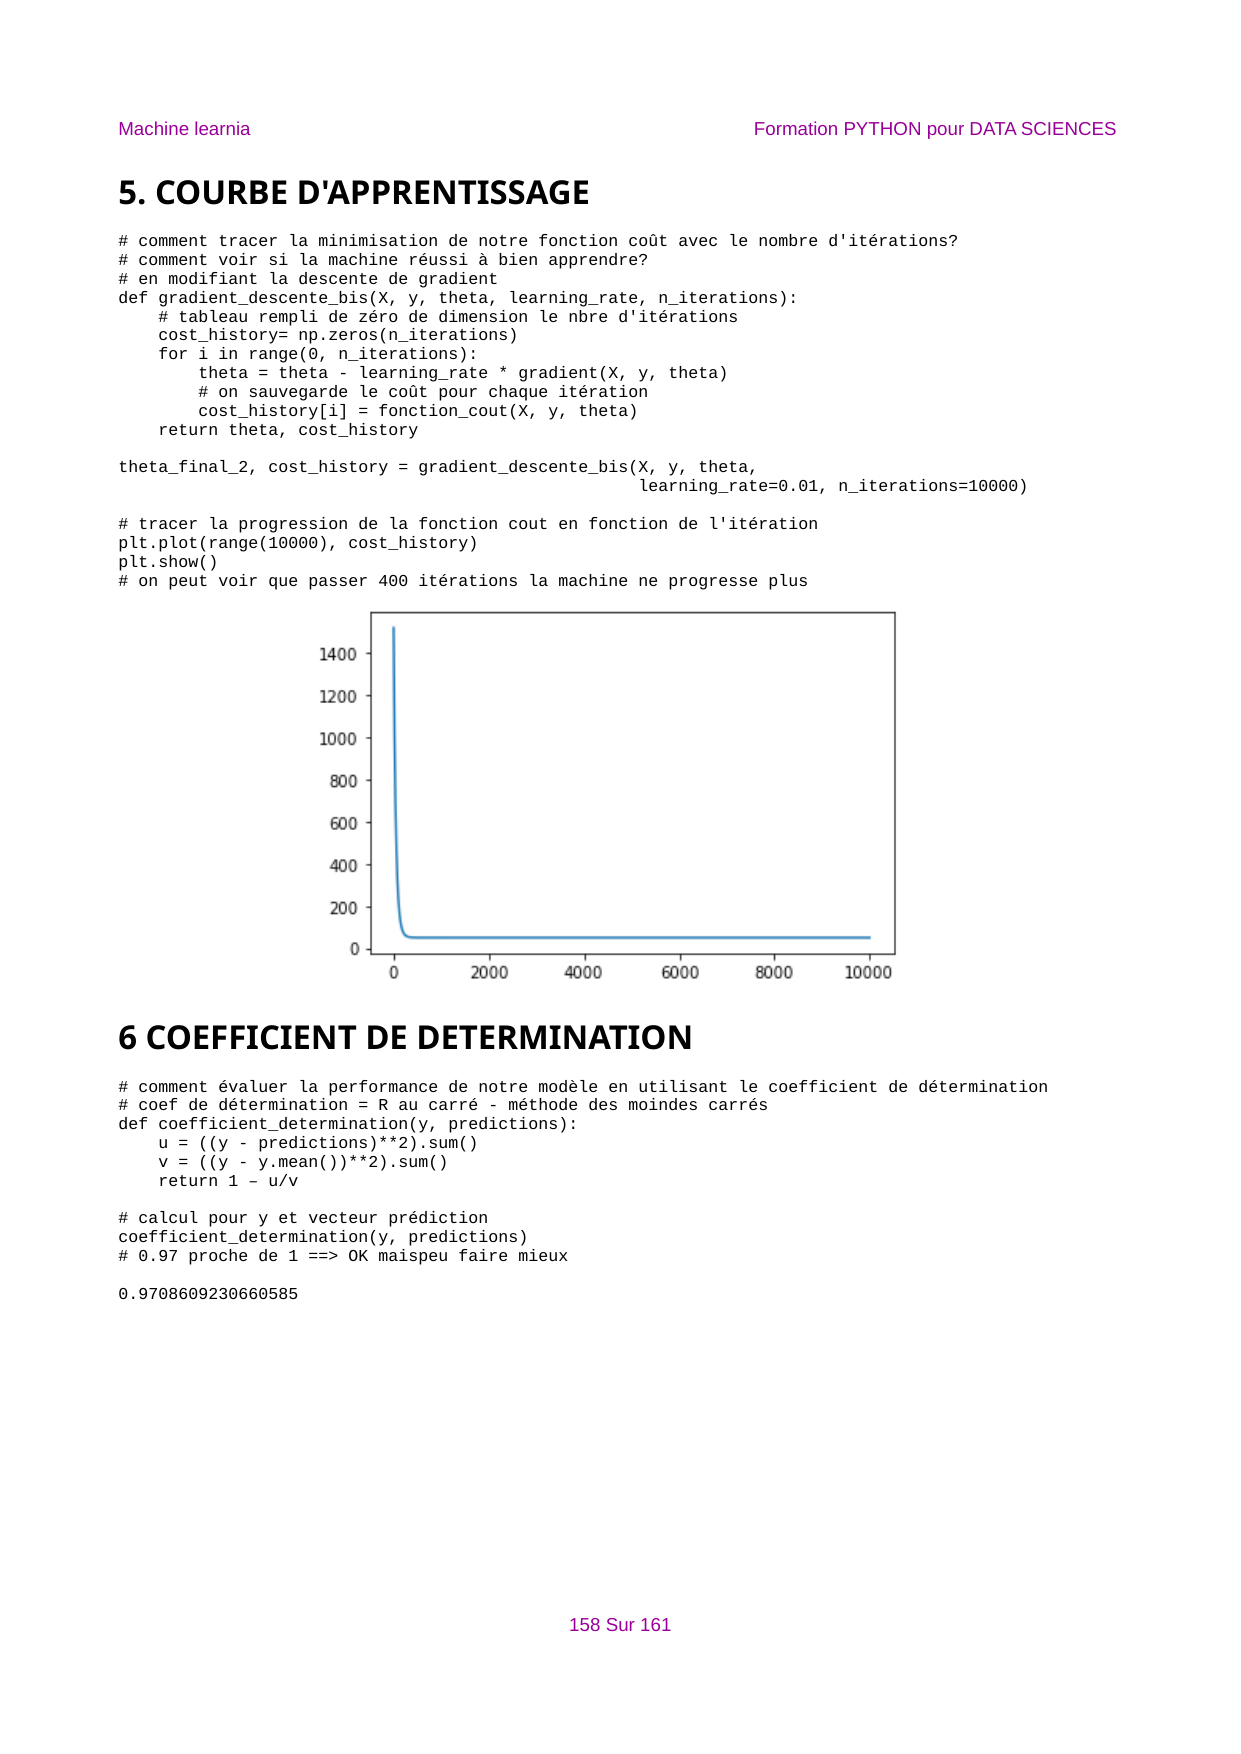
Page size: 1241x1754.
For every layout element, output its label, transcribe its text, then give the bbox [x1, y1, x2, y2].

text plt.plot(range(10000), cost_history) [118, 534, 1122, 553]
text u = ((y - predictions)**2).sum() [118, 1135, 1122, 1153]
text cost_history[i] = fonction_cout(X, y, theta) [118, 402, 1122, 421]
subtitle 5. COURBE D'APPRENTISSAGE [118, 169, 1122, 214]
text # on sauvegarde le coût pour chaque itération [118, 383, 1122, 402]
text 0.9708609230660585 [118, 1286, 1122, 1304]
text coefficient_determination(y, predictions) [118, 1229, 1122, 1248]
text # coef de détermination = R au carré - méthode des moindes carrés [118, 1097, 1122, 1116]
text def gradient_descente_bis(X, y, theta, learning_rate, n_iterations): [118, 289, 1122, 308]
text theta_final_2, cost_history = gradient_descente_bis(X, y, theta, [118, 459, 1122, 478]
picture [272, 609, 968, 996]
text plt.show() [118, 553, 1122, 572]
text # en modifiant la descente de gradient [118, 270, 1122, 289]
text return theta, cost_history [118, 421, 1122, 440]
text theta = theta - learning_rate * gradient(X, y, theta) [118, 365, 1122, 383]
text # on peut voir que passer 400 itérations la machine ne progresse plus [118, 572, 1122, 591]
subtitle 6 COEFFICIENT DE DETERMINATION [118, 1014, 1122, 1059]
text def coefficient_determination(y, predictions): [118, 1116, 1122, 1135]
text # comment tracer la minimisation de notre fonction coût avec le nombre d'itérations? [118, 233, 1122, 252]
text for i in range(0, n_iterations): [118, 346, 1122, 365]
text return 1 – u/v [118, 1172, 1122, 1191]
text # calcul pour y et vecteur prédiction [118, 1210, 1122, 1229]
text # tableau rempli de zéro de dimension le nbre d'itérations [118, 308, 1122, 327]
text v = ((y - y.mean())**2).sum() [118, 1153, 1122, 1172]
text # comment évaluer la performance de notre modèle en utilisant le coefficient de détermination [118, 1078, 1122, 1097]
text cost_history= np.zeros(n_iterations) [118, 327, 1122, 346]
text # comment voir si la machine réussi à bien apprendre? [118, 252, 1122, 270]
text learning_rate=0.01, n_iterations=10000) [118, 478, 1122, 497]
text # 0.97 proche de 1 ==> OK maispeu faire mieux [118, 1248, 1122, 1267]
text # tracer la progression de la fonction cout en fonction de l'itération [118, 516, 1122, 534]
